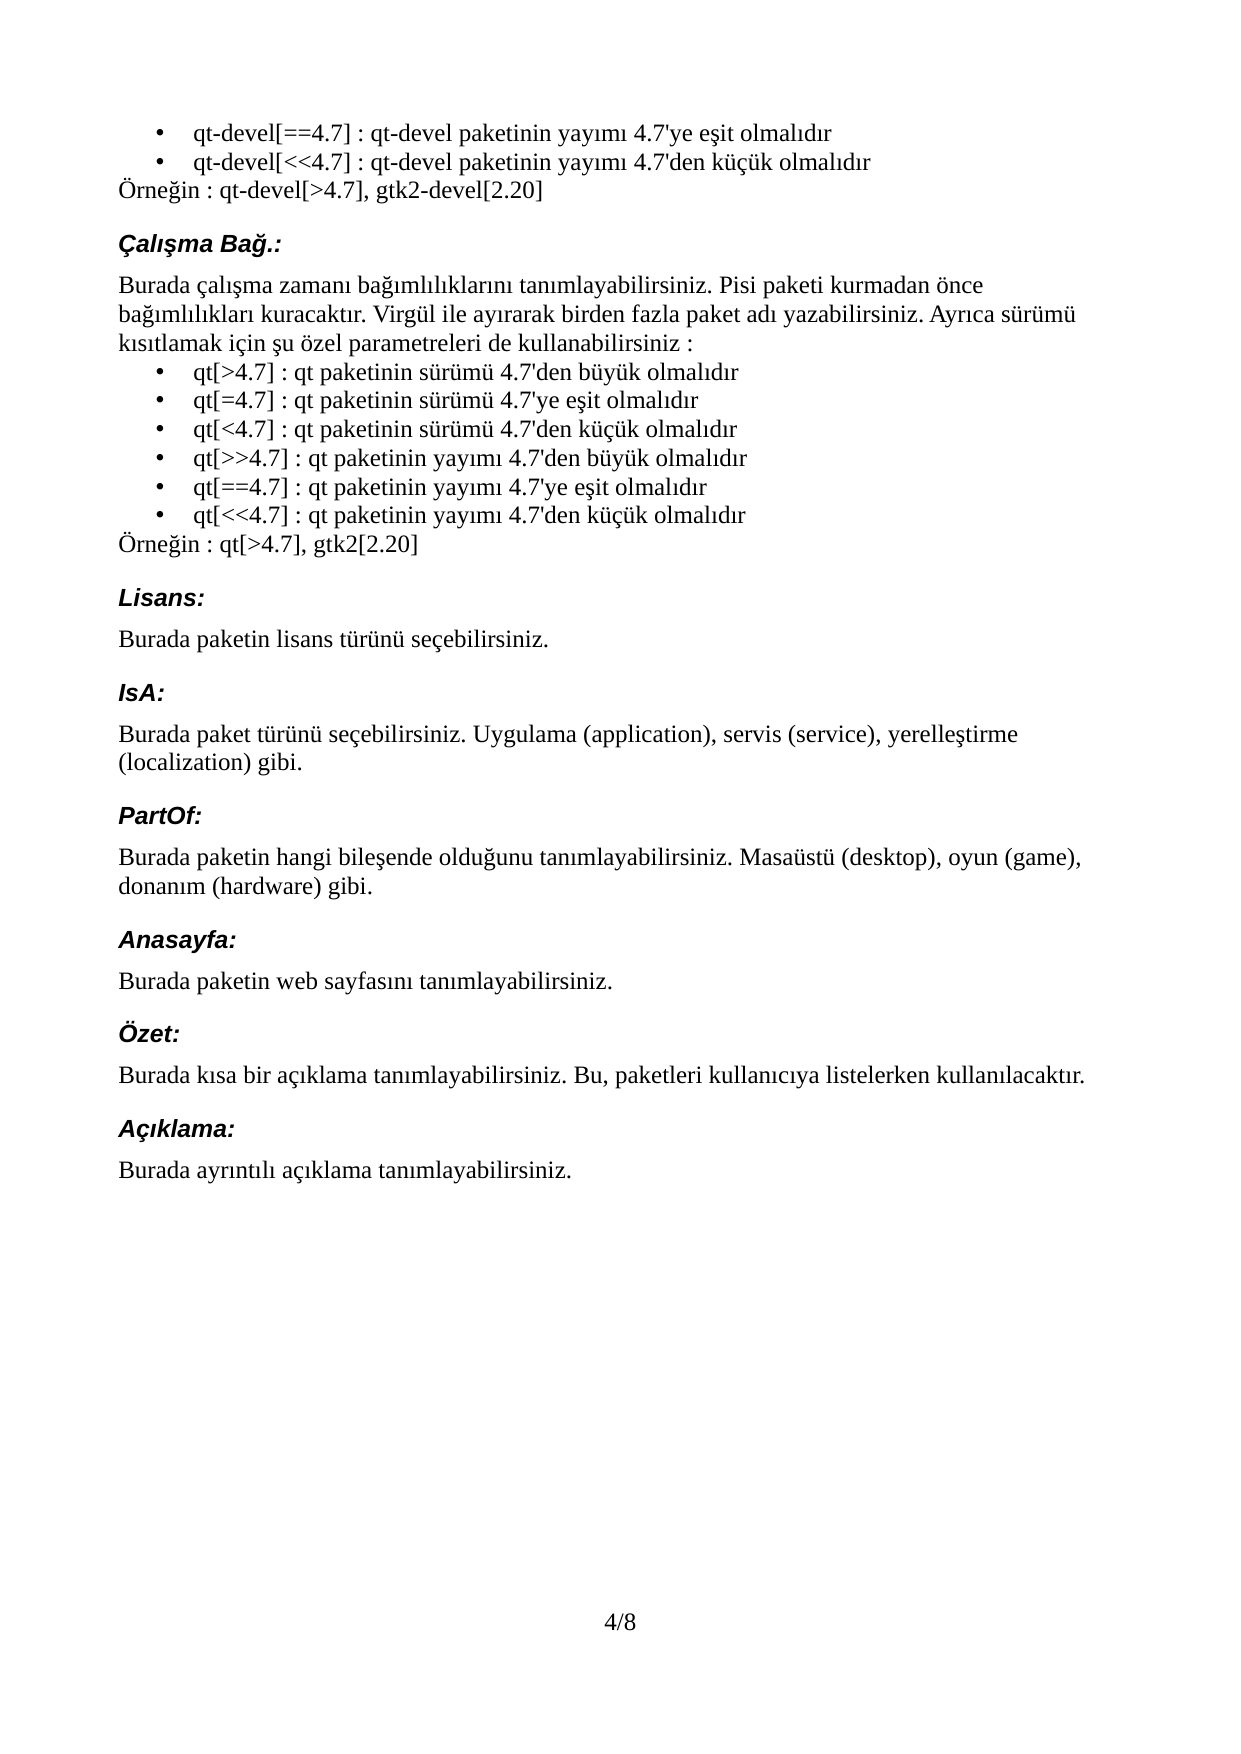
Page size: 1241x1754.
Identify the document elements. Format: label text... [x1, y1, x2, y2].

list qt[>4.7] : qt paketinin sürümü 4.7'den büyük olmalıdır [156, 357, 1122, 385]
list qt[==4.7] : qt paketinin yayımı 4.7'ye eşit olmalıdır [156, 472, 1122, 500]
list qt[<4.7] : qt paketinin sürümü 4.7'den küçük olmalıdır [156, 414, 1122, 443]
subtitle Özet: [118, 1019, 1122, 1048]
list qt-devel[==4.7] : qt-devel paketinin yayımı 4.7'ye eşit olmalıdır [156, 118, 1122, 147]
list qt[=4.7] : qt paketinin sürümü 4.7'ye eşit olmalıdır [156, 385, 1122, 414]
text Örneğin : qt[>4.7], gtk2[2.20] [118, 529, 1122, 558]
subtitle PartOf: [118, 801, 1122, 830]
text Örneğin : qt-devel[>4.7], gtk2-devel[2.20] [118, 176, 1122, 204]
subtitle Anasayfa: [118, 925, 1122, 953]
subtitle Lisans: [118, 583, 1122, 611]
subtitle Çalışma Bağ.: [118, 229, 1122, 258]
list qt[<<4.7] : qt paketinin yayımı 4.7'den küçük olmalıdır [156, 500, 1122, 529]
text Burada paketin lisans türünü seçebilirsiniz. [118, 624, 1122, 653]
text Burada paketin hangi bileşende olduğunu tanımlayabilirsiniz. Masaüstü (desktop), oyun (game), donanım (hardware) gibi. [118, 842, 1122, 900]
subtitle IsA: [118, 678, 1122, 706]
list qt-devel[<<4.7] : qt-devel paketinin yayımı 4.7'den küçük olmalıdır [156, 147, 1122, 176]
list qt[>>4.7] : qt paketinin yayımı 4.7'den büyük olmalıdır [156, 443, 1122, 472]
subtitle Açıklama: [118, 1114, 1122, 1143]
text Burada paketin web sayfasını tanımlayabilirsiniz. [118, 966, 1122, 994]
text Burada çalışma zamanı bağımlılıklarını tanımlayabilirsiniz. Pisi paketi kurmadan önce bağımlılıkları kuracaktır. Virgül ile ayırarak birden fazla paket adı yazabilirsiniz. Ayrıca sürümü kısıtlamak için şu özel parametreleri de kullanabilirsiniz : [118, 270, 1122, 357]
text Burada ayrıntılı açıklama tanımlayabilirsiniz. [118, 1155, 1122, 1184]
text Burada kısa bir açıklama tanımlayabilirsiniz. Bu, paketleri kullanıcıya listelerken kullanılacaktır. [118, 1061, 1122, 1089]
text Burada paket türünü seçebilirsiniz. Uygulama (application), servis (service), yerelleştirme (localization) gibi. [118, 719, 1122, 776]
